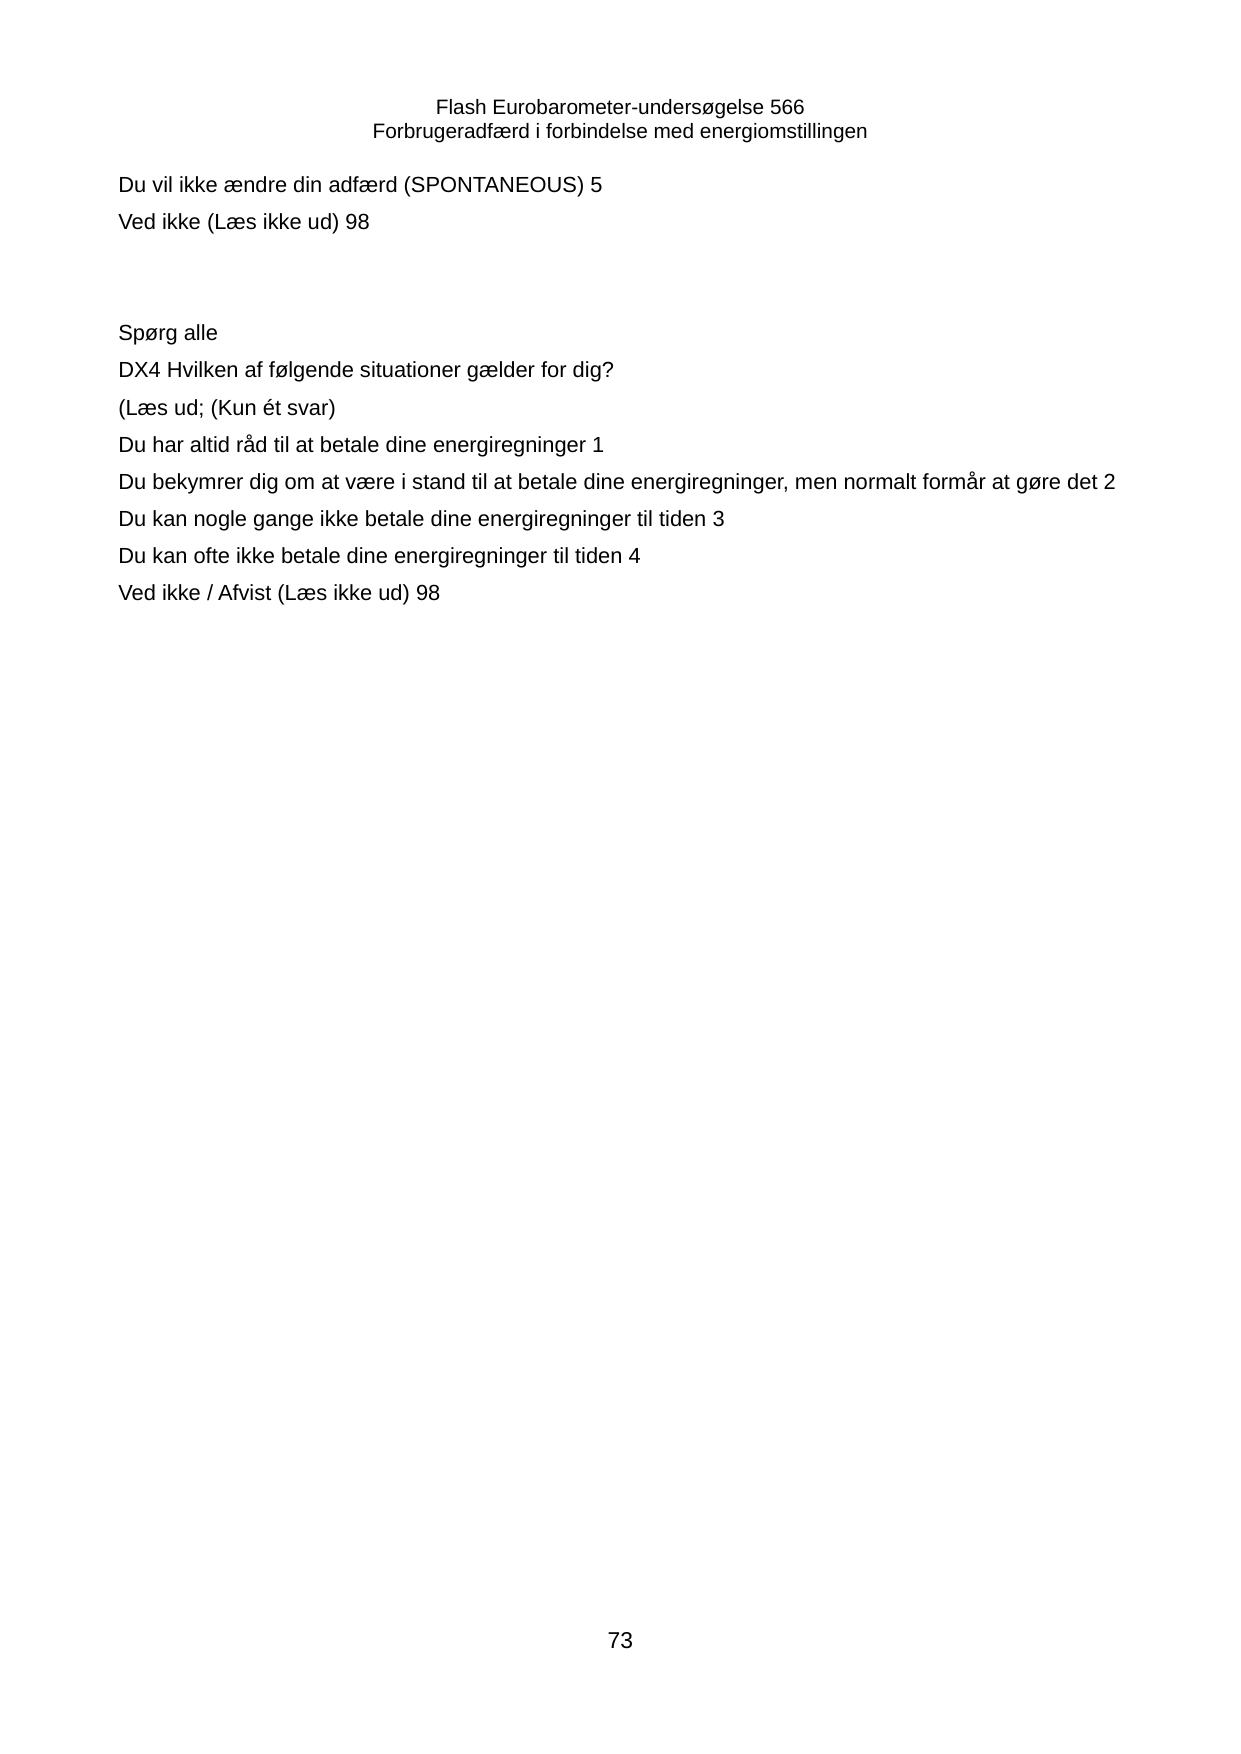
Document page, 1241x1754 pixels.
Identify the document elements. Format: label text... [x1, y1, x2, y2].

text Du har altid råd til at betale dine energiregninger 1 [118, 431, 1122, 457]
text Ved ikke (Læs ikke ud) 98 [118, 209, 1122, 234]
text Du kan ofte ikke betale dine energiregninger til tiden 4 [118, 543, 1122, 568]
text DX4 Hvilken af følgende situationer gælder for dig? [118, 357, 1122, 382]
text (Læs ud; (Kun ét svar) [118, 394, 1122, 419]
text Du bekymrer dig om at være i stand til at betale dine energiregninger, men normalt formår at gøre det 2 [118, 468, 1122, 494]
text Du vil ikke ændre din adfærd (SPONTANEOUS) 5 [118, 172, 1122, 197]
text Ved ikke / Afvist (Læs ikke ud) 98 [118, 580, 1122, 605]
text Spørg alle [118, 320, 1122, 345]
text Du kan nogle gange ikke betale dine energiregninger til tiden 3 [118, 506, 1122, 531]
